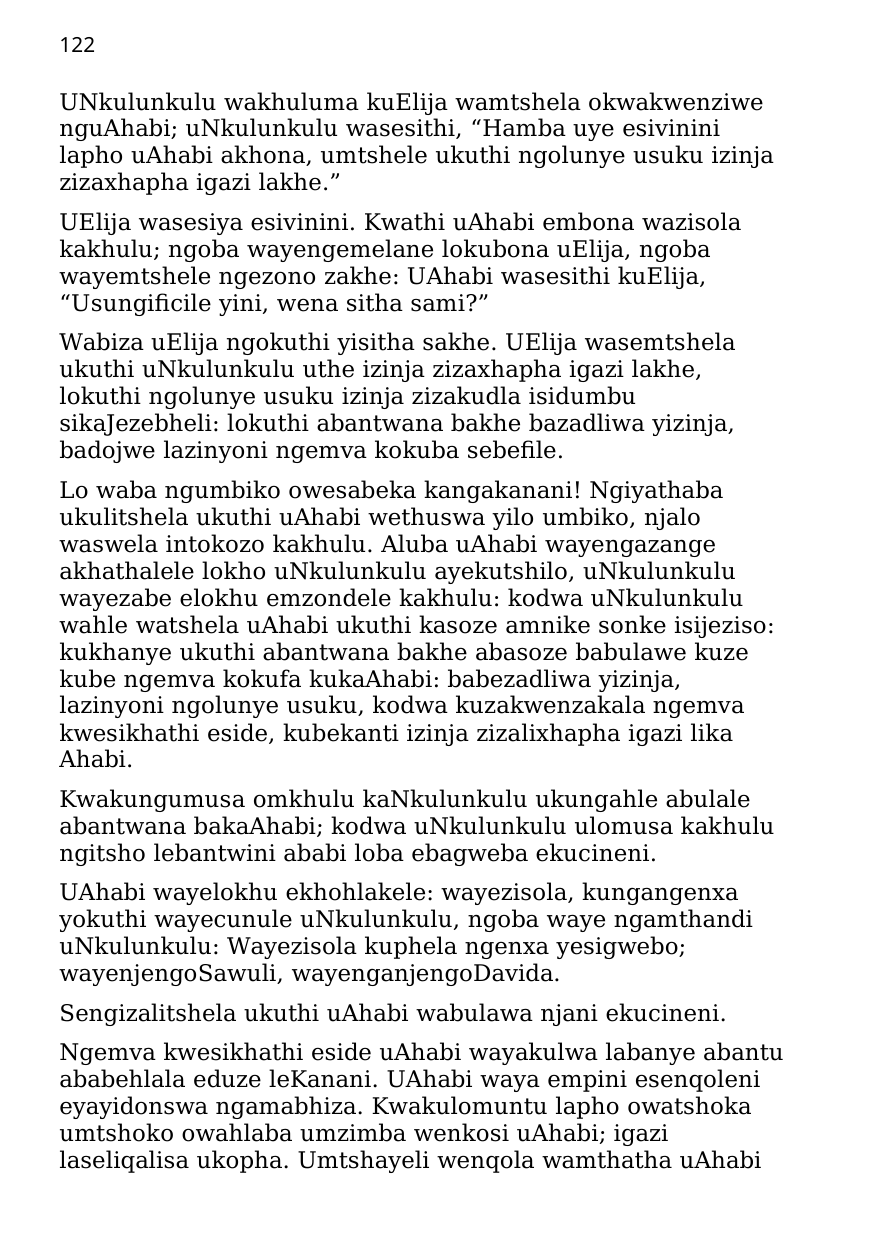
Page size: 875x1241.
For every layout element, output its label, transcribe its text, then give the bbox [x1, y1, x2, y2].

text UElija wasesiya esivinini. Kwathi uAhabi embona wazisola kakhulu; ngoba wayengemelane lokubona uElija, ngoba wayemtshele ngezono zakhe: UAhabi wasesithi kuElija, “Usungificile yini, wena sitha sami?” [59, 209, 791, 317]
text Kwakungumusa omkhulu kaNkulunkulu ukungahle abulale abantwana bakaAhabi; kodwa uNkulunkulu ulomusa kakhulu ngitsho lebantwini ababi loba ebagweba ekucineni. [59, 786, 791, 867]
text UNkulunkulu wakhuluma kuElija wamtshela okwakwenziwe nguAhabi; uNkulunkulu wasesithi, “Hamba uye esivinini lapho uAhabi akhona, umtshele ukuthi ngolunye usuku izinja zizaxhapha igazi lakhe.” [59, 88, 791, 196]
text UAhabi wayelokhu ekhohlakele: wayezisola, kungangenxa yokuthi wayecunule uNkulunkulu, ngoba waye ngamthandi uNkulunkulu: Wayezisola kuphela ngenxa yesigwebo; wayenjengoSawuli, wayenganjengoDavida. [59, 879, 791, 987]
text Wabiza uElija ngokuthi yisitha sakhe. UElija wasemtshela ukuthi uNkulunkulu uthe izinja zizaxhapha igazi lakhe, lokuthi ngolunye usuku izinja zizakudla isidumbu sikaJezebheli: lokuthi abantwana bakhe bazadliwa yizinja, badojwe lazinyoni ngemva kokuba sebefile. [59, 329, 791, 464]
text Lo waba ngumbiko owesabeka kangakanani! Ngiyathaba ukulitshela ukuthi uAhabi wethuswa yilo umbiko, njalo waswela intokozo kakhulu. Aluba uAhabi wayengazange akhathalele lokho uNkulunkulu ayekutshilo, uNkulunkulu wayezabe elokhu emzondele kakhulu: kodwa uNkulunkulu wahle watshela uAhabi ukuthi kasoze amnike sonke isijeziso: kukhanye ukuthi abantwana bakhe abasoze babulawe kuze kube ngemva kokufa kukaAhabi: babezadliwa yizinja, lazinyoni ngolunye usuku, kodwa kuzakwenzakala ngemva kwesikhathi eside, kubekanti izinja zizalixhapha igazi lika Ahabi. [59, 477, 791, 773]
text Ngemva kwesikhathi eside uAhabi wayakulwa labanye abantu ababehlala eduze leKanani. UAhabi waya empini esenqoleni eyayidonswa ngamabhiza. Kwakulomuntu lapho owatshoka umtshoko owahlaba umzimba wenkosi uAhabi; igazi laseliqalisa ukopha. Umtshayeli wenqola wamthatha uAhabi [59, 1039, 791, 1174]
text Sengizalitshela ukuthi uAhabi wabulawa njani ekucineni. [59, 1000, 791, 1027]
